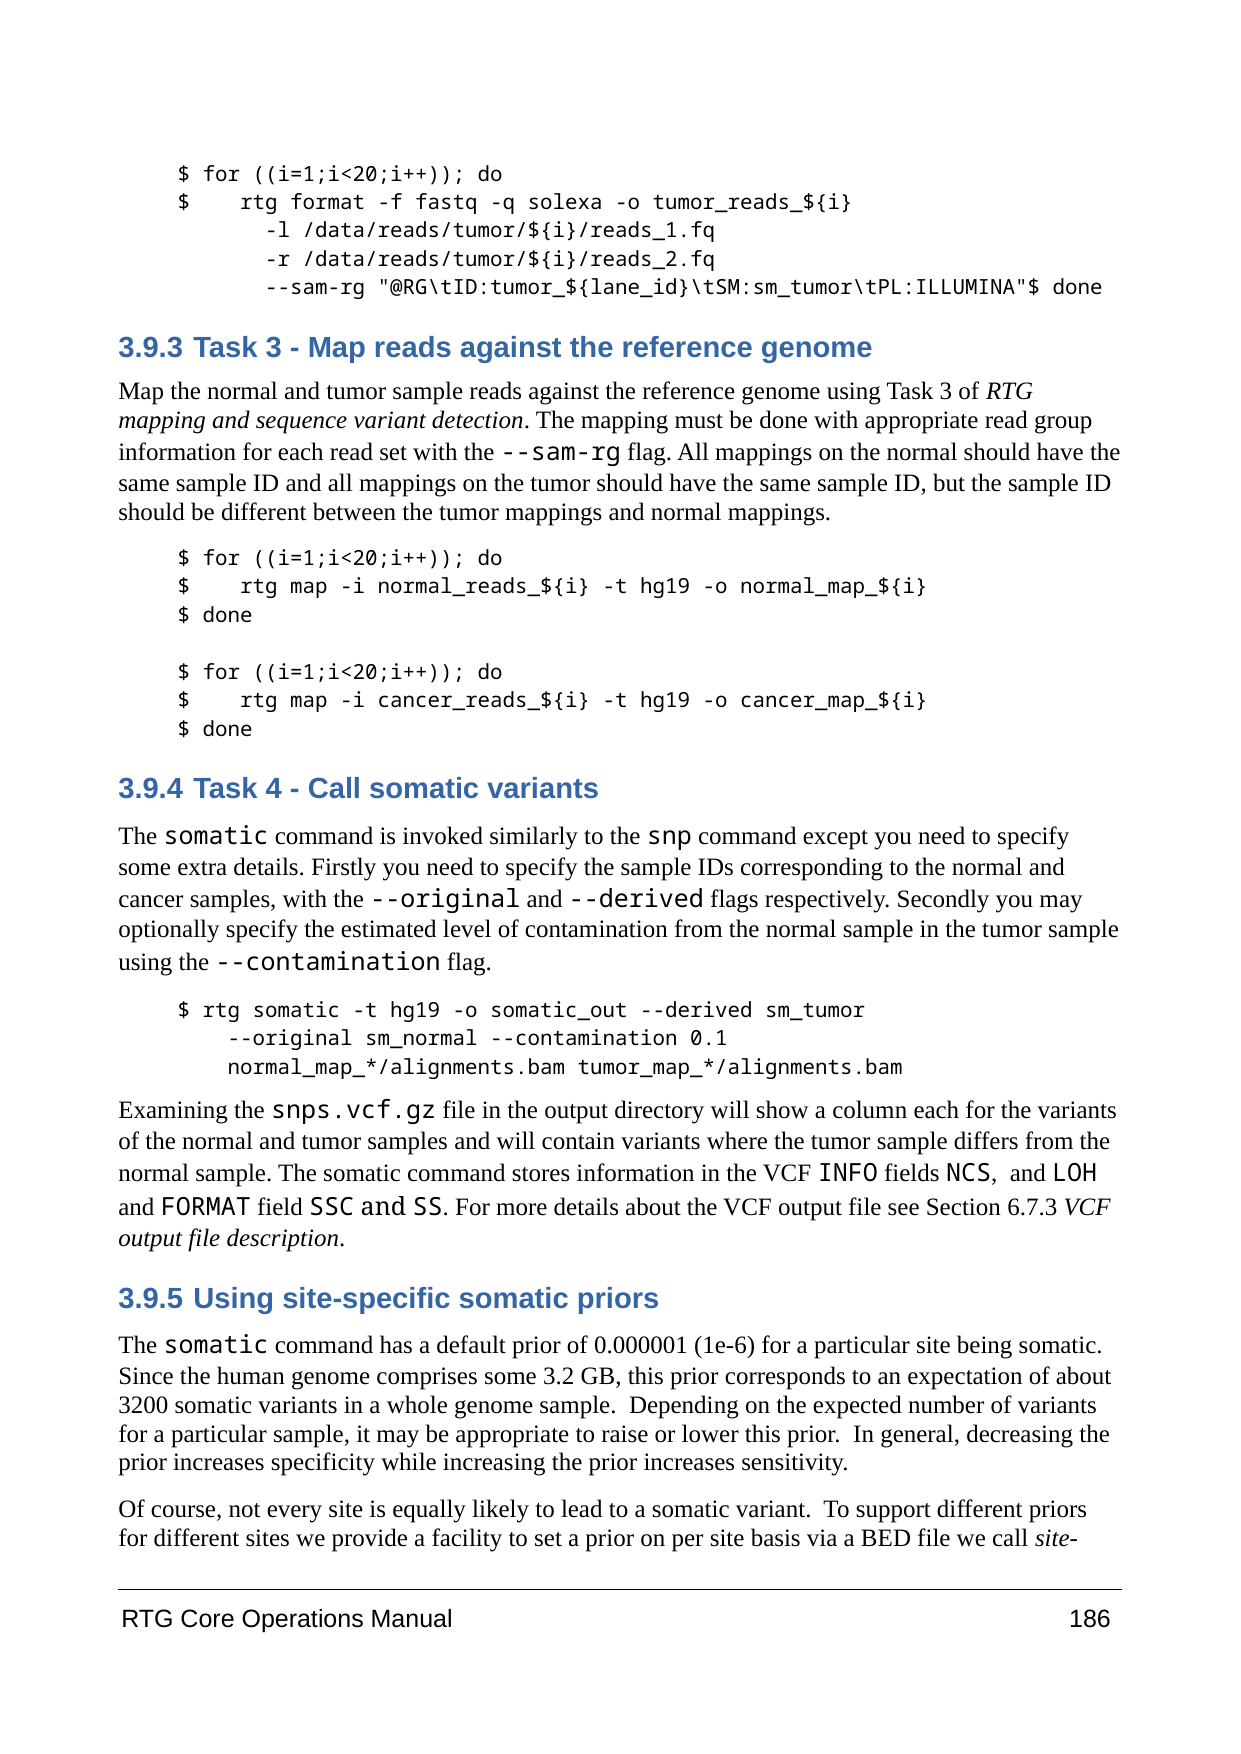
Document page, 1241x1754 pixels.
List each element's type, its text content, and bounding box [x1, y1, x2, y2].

subtitle Task 4 - Call somatic variants [118, 772, 1122, 805]
text -r /data/reads/tumor/${i}/reads_2.fq [177, 244, 1122, 272]
text Of course, not every site is equally likely to lead to a somatic variant. To support different priors for different sites we provide a facility to set a prior on per site basis via a BED file we call site- [118, 1494, 1122, 1551]
text Map the normal and tumor sample reads against the reference genome using Task 3 of RTG mapping and sequence variant detection. The mapping must be done with appropriate read group information for each read set with the --sam-rg flag. All mappings on the normal should have the same sample ID and all mappings on the tumor should have the same sample ID, but the sample ID should be different between the tumor mappings and normal mappings. [118, 376, 1122, 525]
text $ done [177, 714, 1122, 742]
text -l /data/reads/tumor/${i}/reads_1.fq [177, 216, 1122, 244]
text $ rtg somatic -t hg19 -o somatic_out --derived sm_tumor [177, 995, 1122, 1023]
text Examining the snps.vcf.gz file in the output directory will show a column each for the variants of the normal and tumor samples and will contain variants where the tumor sample differs from the normal sample. The somatic command stores information in the VCF INFO fields NCS, and LOH and FORMAT field SSC and SS. For more details about the VCF output file see Section 6.7.3 VCF output file description. [118, 1092, 1122, 1252]
text The somatic command has a default prior of 0.000001 (1e-6) for a particular site being somatic. Since the human genome comprises some 3.2 GB, this prior corresponds to an expectation of about 3200 somatic variants in a whole genome sample. Depending on the expected number of variants for a particular sample, it may be appropriate to raise or lower this prior. In general, decreasing the prior increases specificity while increasing the prior increases sensitivity. [118, 1327, 1122, 1476]
text $ for ((i=1;i<20;i++)); do [177, 657, 1122, 685]
text normal_map_*/alignments.bam tumor_map_*/alignments.bam [177, 1052, 1122, 1080]
text $ for ((i=1;i<20;i++)); do [177, 159, 1122, 187]
text $ rtg map -i cancer_reads_${i} -t hg19 -o cancer_map_${i} [177, 685, 1122, 714]
subtitle Task 3 - Map reads against the reference genome [118, 330, 1122, 364]
subtitle Using site-specific somatic priors [118, 1281, 1122, 1315]
text $ rtg format -f fastq -q solexa -o tumor_reads_${i} [177, 187, 1122, 216]
text The somatic command is invoked similarly to the snp command except you need to specify some extra details. Firstly you need to specify the sample IDs corresponding to the normal and cancer samples, with the --original and --derived flags respectively. Secondly you may optionally specify the estimated level of contamination from the normal sample in the tumor sample using the --contamination flag. [118, 817, 1122, 977]
text --original sm_normal --contamination 0.1 [177, 1023, 1122, 1052]
text $ for ((i=1;i<20;i++)); do [177, 543, 1122, 571]
text $ done [177, 600, 1122, 628]
text --sam-rg "@RG\tID:tumor_${lane_id}\tSM:sm_tumor\tPL:ILLUMINA"$ done [177, 272, 1122, 301]
text $ rtg map -i normal_reads_${i} -t hg19 -o normal_map_${i} [177, 571, 1122, 600]
